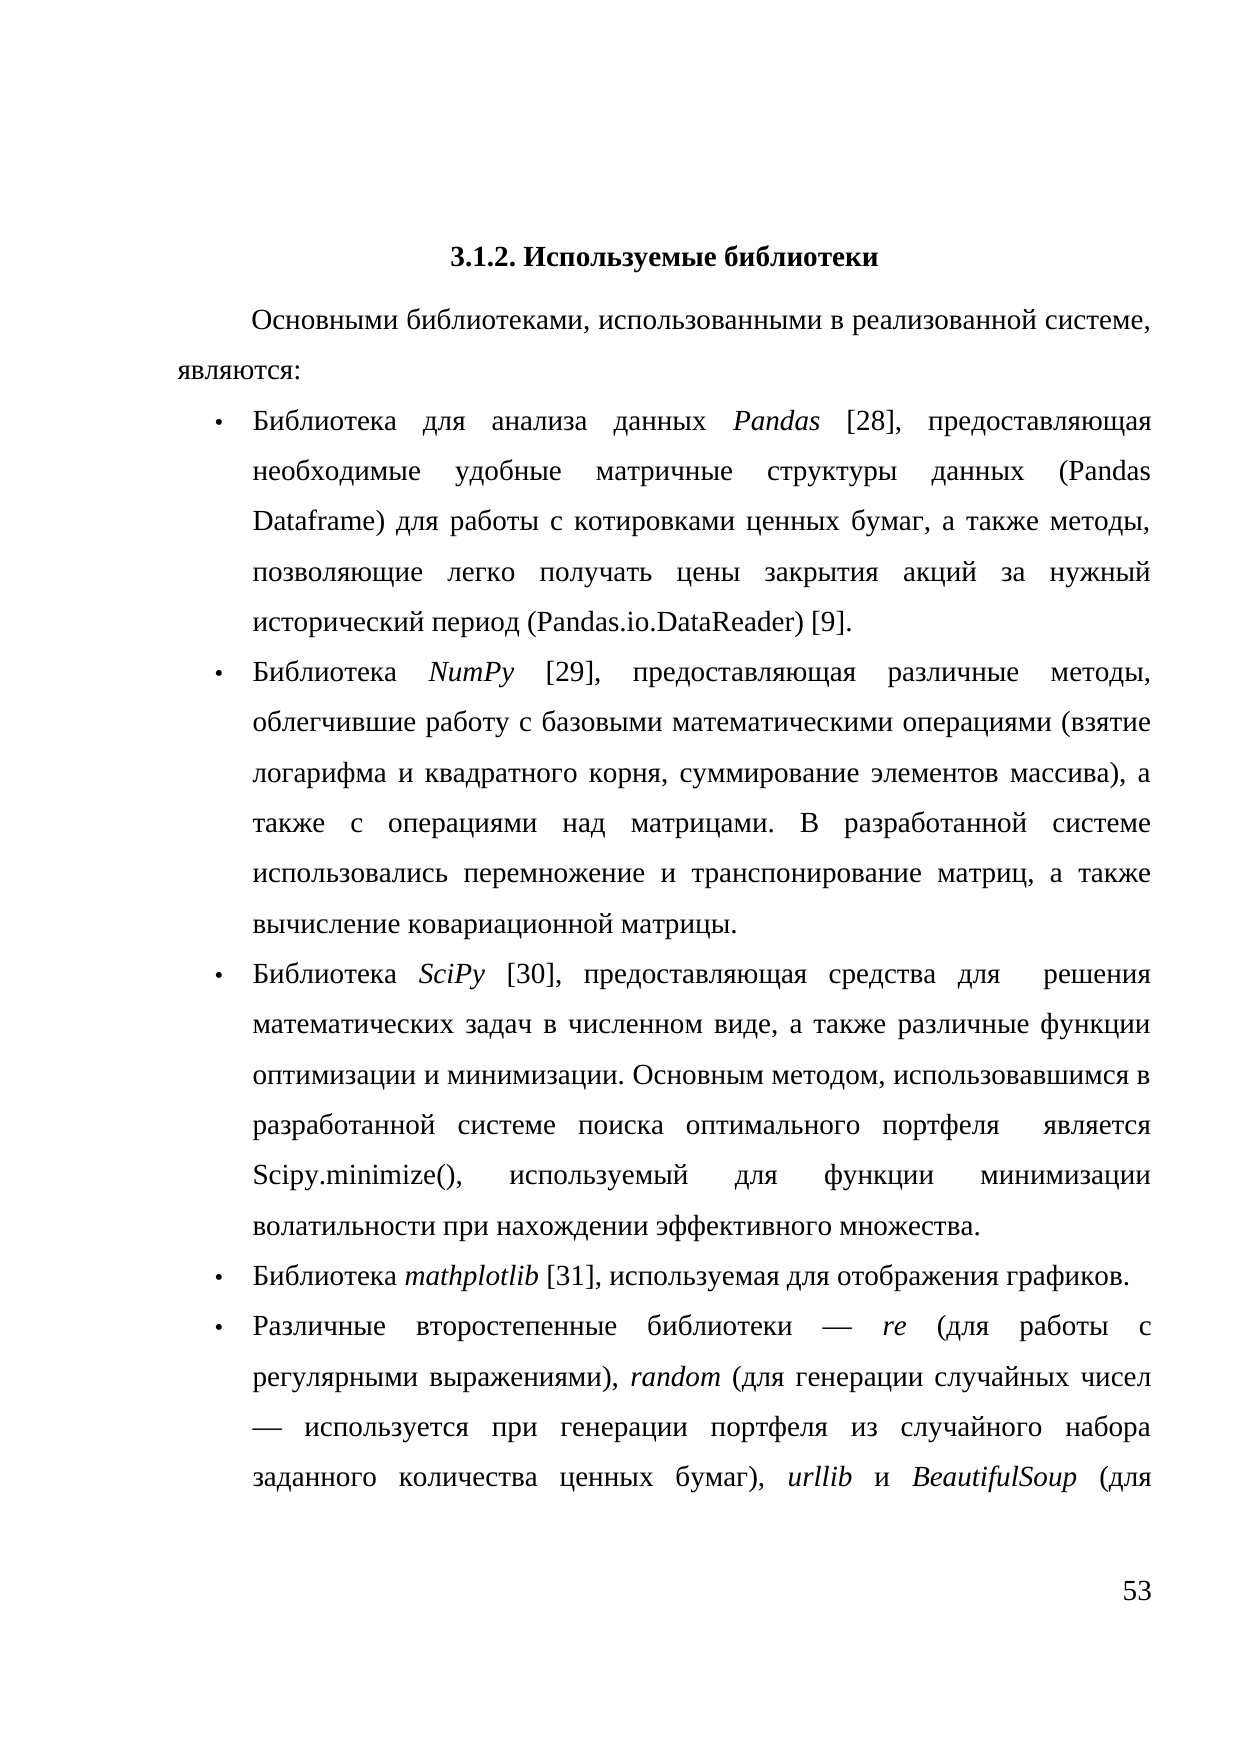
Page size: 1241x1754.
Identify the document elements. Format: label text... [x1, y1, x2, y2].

subtitle 3.1.2. Используемые библиотеки [177, 239, 1152, 273]
list Библиотека SciPy [30], предоставляющая средства для решения математических задач в численном виде, а также различные функции оптимизации и минимизации. Основным методом, использовавшимся в разработанной системе поиска оптимального портфеля является Scipy.minimize(), используемый для функции минимизации волатильности при нахождении эффективного множества. [215, 956, 1152, 1241]
list Библиотека mathplotlib [31], используемая для отображения графиков. [215, 1258, 1152, 1292]
text Основными библиотеками, использованными в реализованной системе, являются: [177, 302, 1152, 386]
list Библиотека для анализа данных Pandas [28], предоставляющая необходимые удобные матричные структуры данных (Pandas Dataframe) для работы с котировками ценных бумаг, а также методы, позволяющие легко получать цены закрытия акций за нужный исторический период (Pandas.io.DataReader) [9]. [215, 403, 1152, 637]
list Различные второстепенные библиотеки — re (для работы с регулярными выражениями), random (для генерации случайных чисел — используется при генерации портфеля из случайного набора заданного количества ценных бумаг), urllib и BeautifulSoup (для [215, 1308, 1152, 1493]
list Библиотека NumPy [29], предоставляющая различные методы, облегчившие работу с базовыми математическими операциями (взятие логарифма и квадратного корня, суммирование элементов массива), а также с операциями над матрицами. В разработанной системе использовались перемножение и транспонирование матриц, а также вычисление ковариационной матрицы. [215, 654, 1152, 939]
